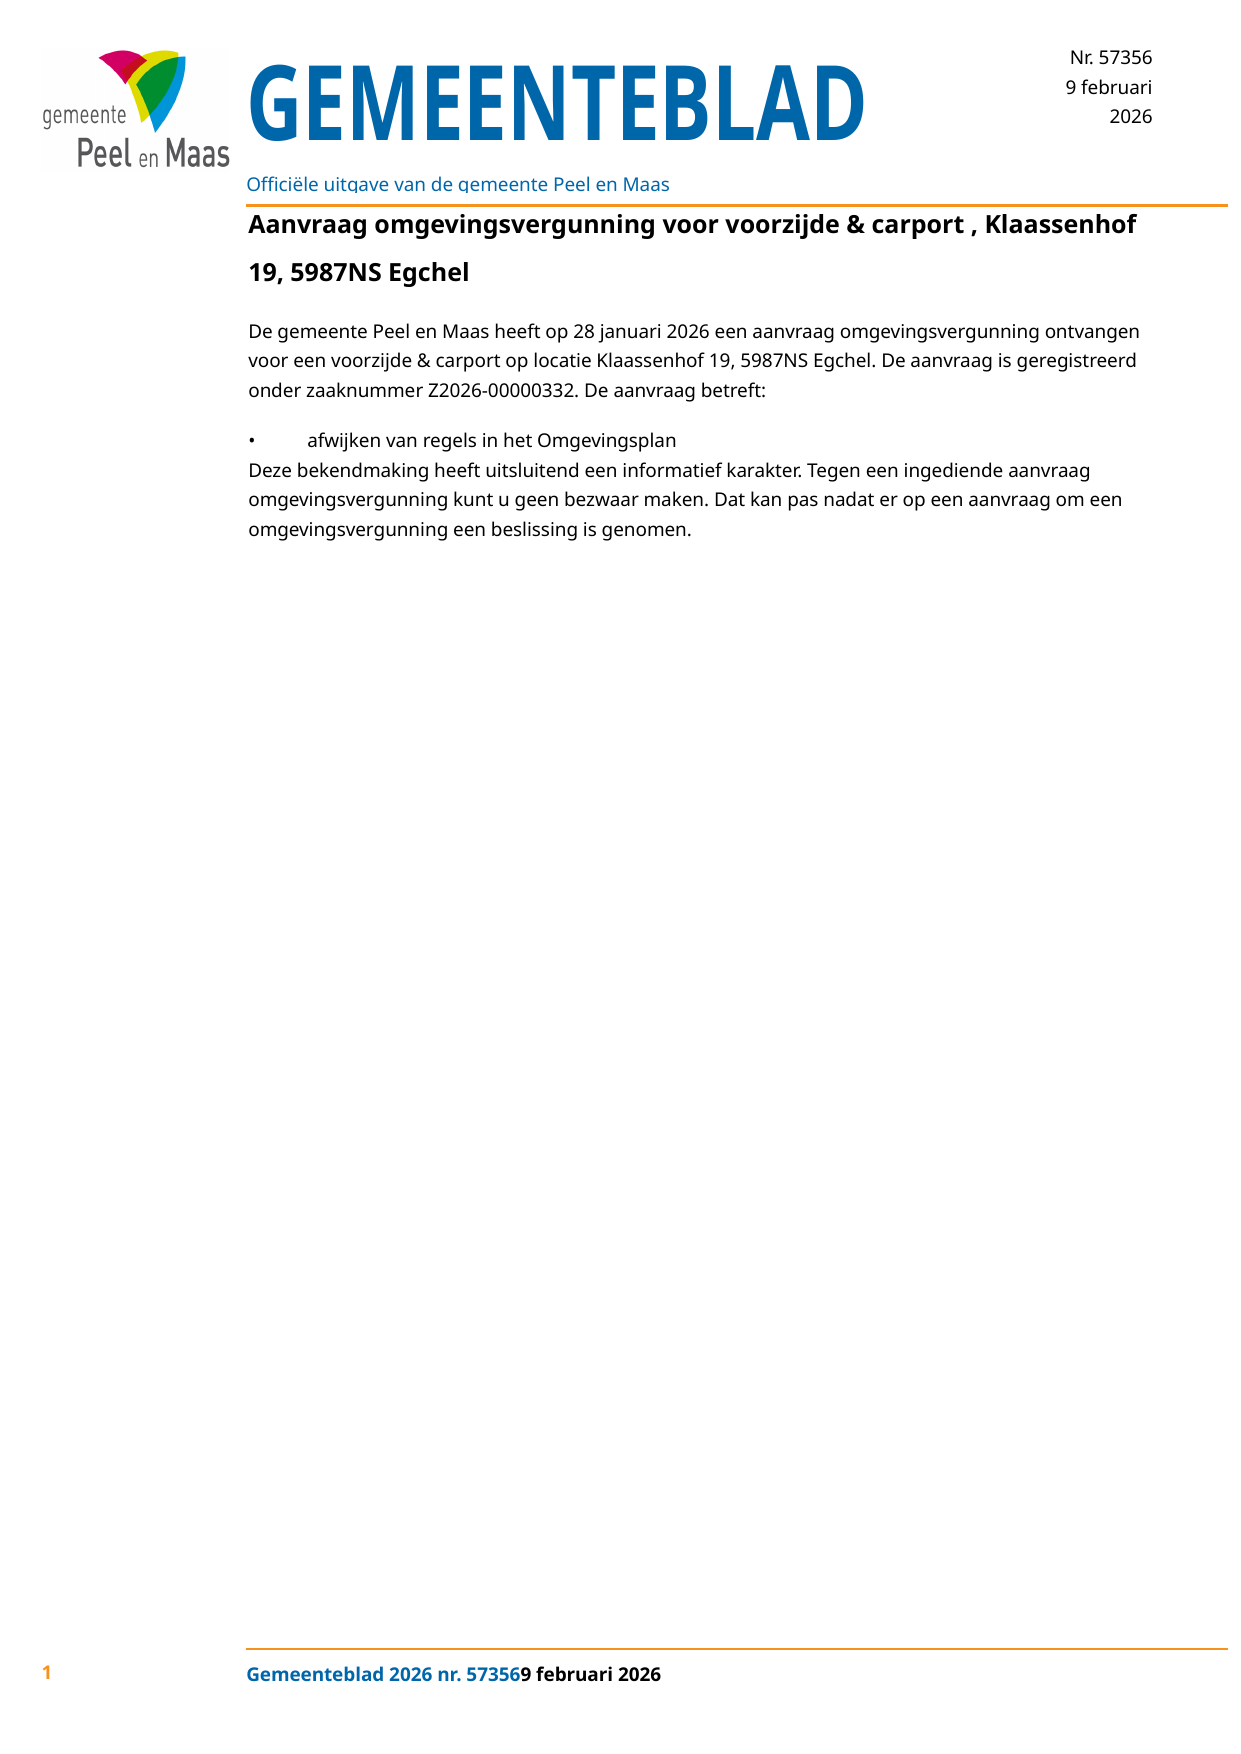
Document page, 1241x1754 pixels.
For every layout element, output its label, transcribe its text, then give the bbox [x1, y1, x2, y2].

list afwijken van regels in het Omgevingsplan [248, 427, 1152, 453]
picture [41, 47, 231, 172]
text De gemeente Peel en Maas heeft op 28 januari 2026 een aanvraag omgevingsvergunning ontvangen voor een voorzijde & carport op locatie Klaassenhof 19, 5987NS Egchel. De aanvraag is geregistreerd onder zaaknummer Z2026-00000332. De aanvraag betreft: [248, 318, 1152, 403]
text Deze bekendmaking heeft uitsluitend een informatief karakter. Tegen een ingediende aanvraag omgevingsvergunning kunt u geen bezwaar maken. Dat kan pas nadat er op een aanvraag om een omgevingsvergunning een beslissing is genomen. [248, 457, 1152, 542]
text Aanvraag omgevingsvergunning voor voorzijde & carport , Klaassenhof 19, 5987NS Egchel [248, 207, 1152, 288]
